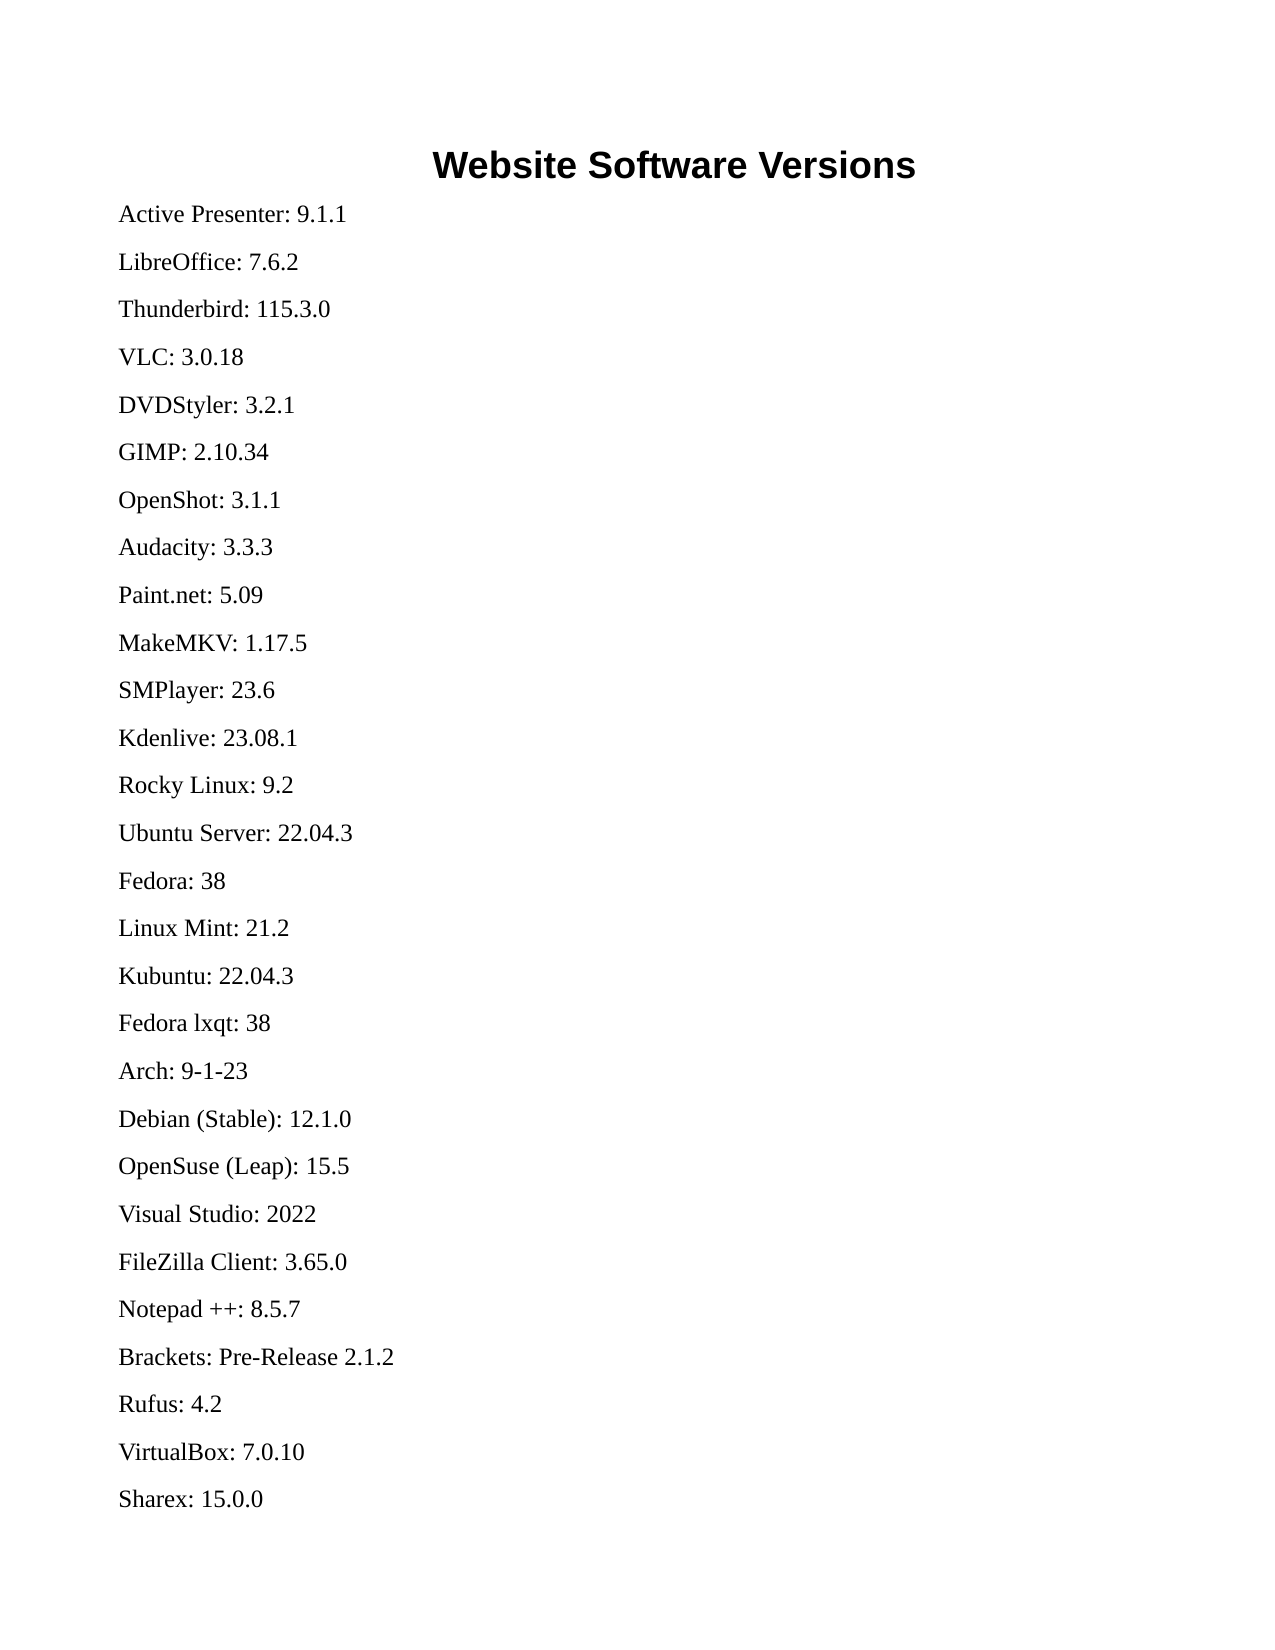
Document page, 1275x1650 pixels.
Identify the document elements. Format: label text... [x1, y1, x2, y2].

text SMPlayer: 23.6 [118, 675, 1157, 704]
text Brackets: Pre-Release 2.1.2 [118, 1342, 1157, 1371]
subtitle Website Software Versions [118, 143, 1157, 187]
text Kdenlive: 23.08.1 [118, 723, 1157, 752]
text MakeMKV: 1.17.5 [118, 628, 1157, 656]
text VirtualBox: 7.0.10 [118, 1437, 1157, 1466]
text Active Presenter: 9.1.1 [118, 199, 1157, 228]
text Arch: 9-1-23 [118, 1056, 1157, 1085]
text Fedora: 38 [118, 866, 1157, 894]
text OpenSuse (Leap): 15.5 [118, 1151, 1157, 1180]
text Fedora lxqt: 38 [118, 1008, 1157, 1037]
text GIMP: 2.10.34 [118, 437, 1157, 466]
text Rufus: 4.2 [118, 1389, 1157, 1418]
text LibreOffice: 7.6.2 [118, 247, 1157, 276]
text Ubuntu Server: 22.04.3 [118, 818, 1157, 847]
text Thunderbird: 115.3.0 [118, 294, 1157, 323]
text Notepad ++: 8.5.7 [118, 1294, 1157, 1323]
text FileZilla Client: 3.65.0 [118, 1247, 1157, 1275]
text Linux Mint: 21.2 [118, 913, 1157, 942]
text OpenShot: 3.1.1 [118, 485, 1157, 514]
text Rocky Linux: 9.2 [118, 771, 1157, 799]
text Paint.net: 5.09 [118, 580, 1157, 609]
text Kubuntu: 22.04.3 [118, 961, 1157, 990]
text Visual Studio: 2022 [118, 1199, 1157, 1228]
text VLC: 3.0.18 [118, 342, 1157, 371]
text Audacity: 3.3.3 [118, 532, 1157, 561]
text Debian (Stable): 12.1.0 [118, 1104, 1157, 1132]
text Sharex: 15.0.0 [118, 1484, 1157, 1513]
text DVDStyler: 3.2.1 [118, 390, 1157, 418]
